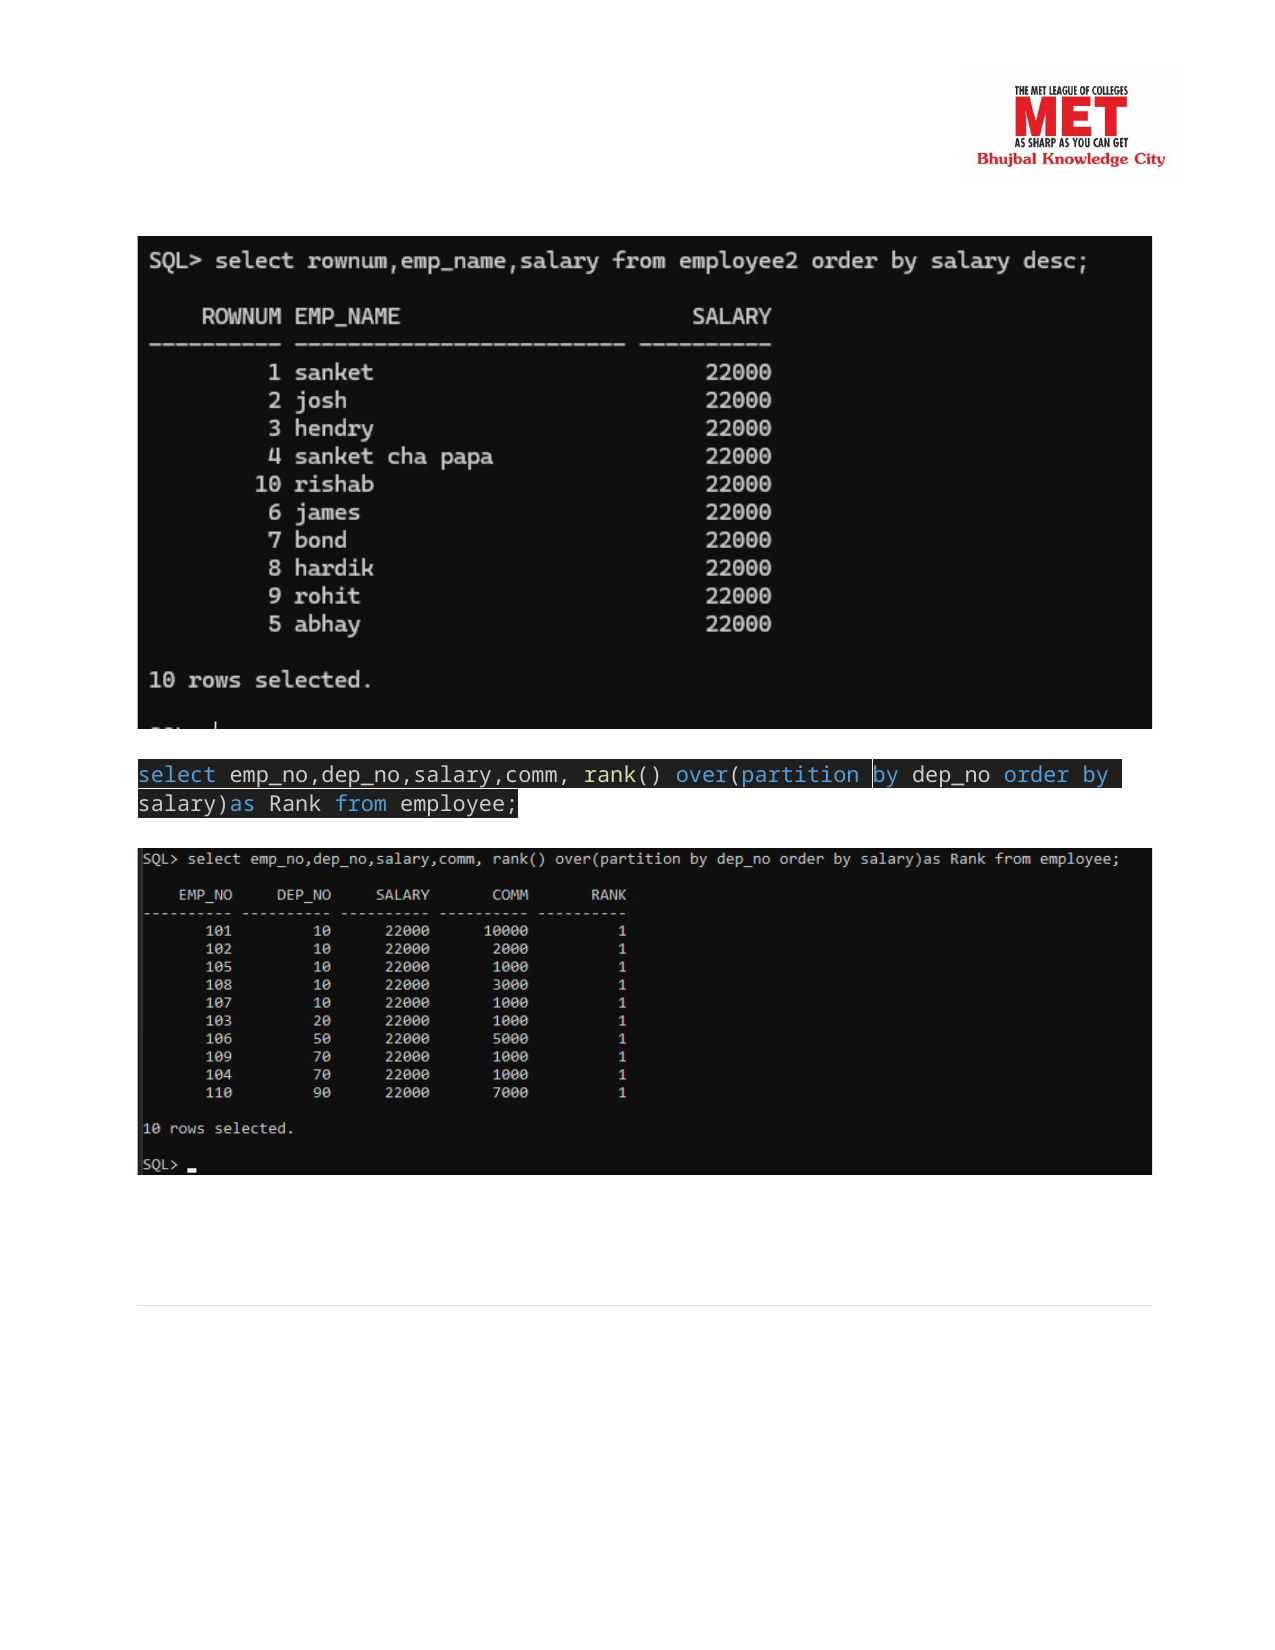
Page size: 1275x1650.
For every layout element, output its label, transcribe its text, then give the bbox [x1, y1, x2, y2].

text select emp_no,dep_no,salary,comm, rank() over(partition by dep_no order by salary)as Rank from employee; [137, 759, 1152, 818]
picture [137, 236, 1153, 729]
picture [302, 67, 1180, 185]
picture [137, 848, 1153, 1175]
